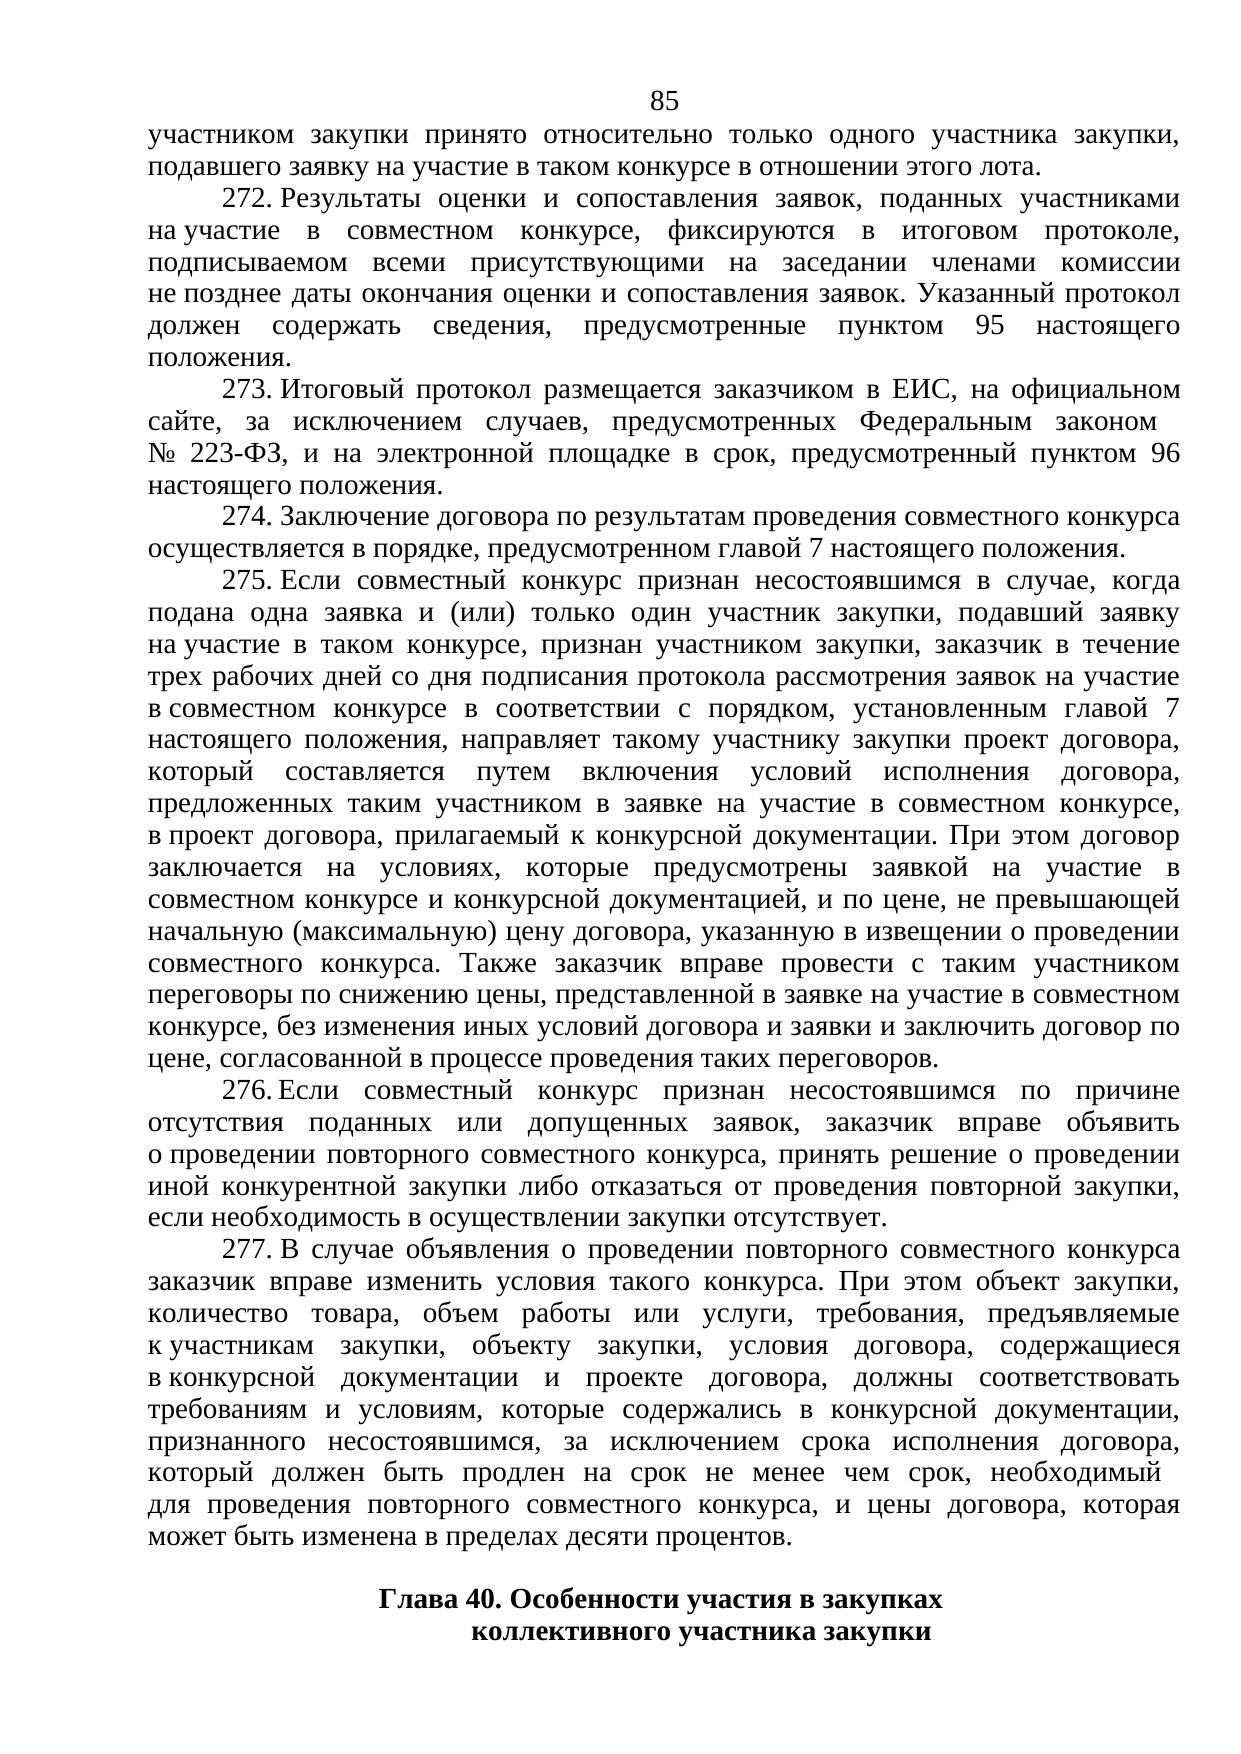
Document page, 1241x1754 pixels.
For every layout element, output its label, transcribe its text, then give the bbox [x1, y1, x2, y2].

text 277. В случае объявления о проведении повторного совместного конкурса заказчик вправе изменить условия такого конкурса. При этом объект закупки, количество товара, объем работы или услуги, требования, предъявляемые к участникам закупки, объекту закупки, условия договора, содержащиеся в конкурсной документации и проекте договора, должны соответствовать требованиям и условиям, которые содержались в конкурсной документации, признанного несостоявшимся, за исключением срока исполнения договора, который должен быть продлен на срок не менее чем срок, необходимый для проведения повторного совместного конкурса, и цены договора, которая может быть изменена в пределах десяти процентов. [148, 1233, 1181, 1552]
text участником закупки принято относительно только одного участника закупки, подавшего заявку на участие в таком конкурсе в отношении этого лота. [148, 118, 1181, 182]
text Глава 40. Особенности участия в закупках [148, 1583, 1181, 1615]
text 275. Если совместный конкурс признан несостоявшимся в случае, когда подана одна заявка и (или) только один участник закупки, подавший заявку на участие в таком конкурсе, признан участником закупки, заказчик в течение трех рабочих дней со дня подписания протокола рассмотрения заявок на участие в совместном конкурсе в соответствии с порядком, установленным главой 7 настоящего положения, направляет такому участнику закупки проект договора, который составляется путем включения условий исполнения договора, предложенных таким участником в заявке на участие в совместном конкурсе, в проект договора, прилагаемый к конкурсной документации. При этом договор заключается на условиях, которые предусмотрены заявкой на участие в совместном конкурсе и конкурсной документацией, и по цене, не превышающей начальную (максимальную) цену договора, указанную в извещении о проведении совместного конкурса. Также заказчик вправе провести с таким участником переговоры по снижению цены, представленной в заявке на участие в совместном конкурсе, без изменения иных условий договора и заявки и заключить договор по цене, согласованной в процессе проведения таких переговоров. [148, 564, 1181, 1074]
text 272. Результаты оценки и сопоставления заявок, поданных участниками на участие в совместном конкурсе, фиксируются в итоговом протоколе, подписываемом всеми присутствующими на заседании членами комиссии не позднее даты окончания оценки и сопоставления заявок. Указанный протокол должен содержать сведения, предусмотренные пунктом 95 настоящего положения. [148, 182, 1181, 373]
text 274. Заключение договора по результатам проведения совместного конкурса осуществляется в порядке, предусмотренном главой 7 настоящего положения. [148, 500, 1181, 564]
text коллективного участника закупки [148, 1615, 1181, 1647]
text 273. Итоговый протокол размещается заказчиком в ЕИС, на официальном сайте, за исключением случаев, предусмотренных Федеральным законом № 223-ФЗ, и на электронной площадке в срок, предусмотренный пунктом 96 настоящего положения. [148, 373, 1181, 500]
text 276. Если совместный конкурс признан несостоявшимся по причине отсутствия поданных или допущенных заявок, заказчик вправе объявить о проведении повторного совместного конкурса, принять решение о проведении иной конкурентной закупки либо отказаться от проведения повторной закупки, если необходимость в осуществлении закупки отсутствует. [148, 1074, 1181, 1233]
